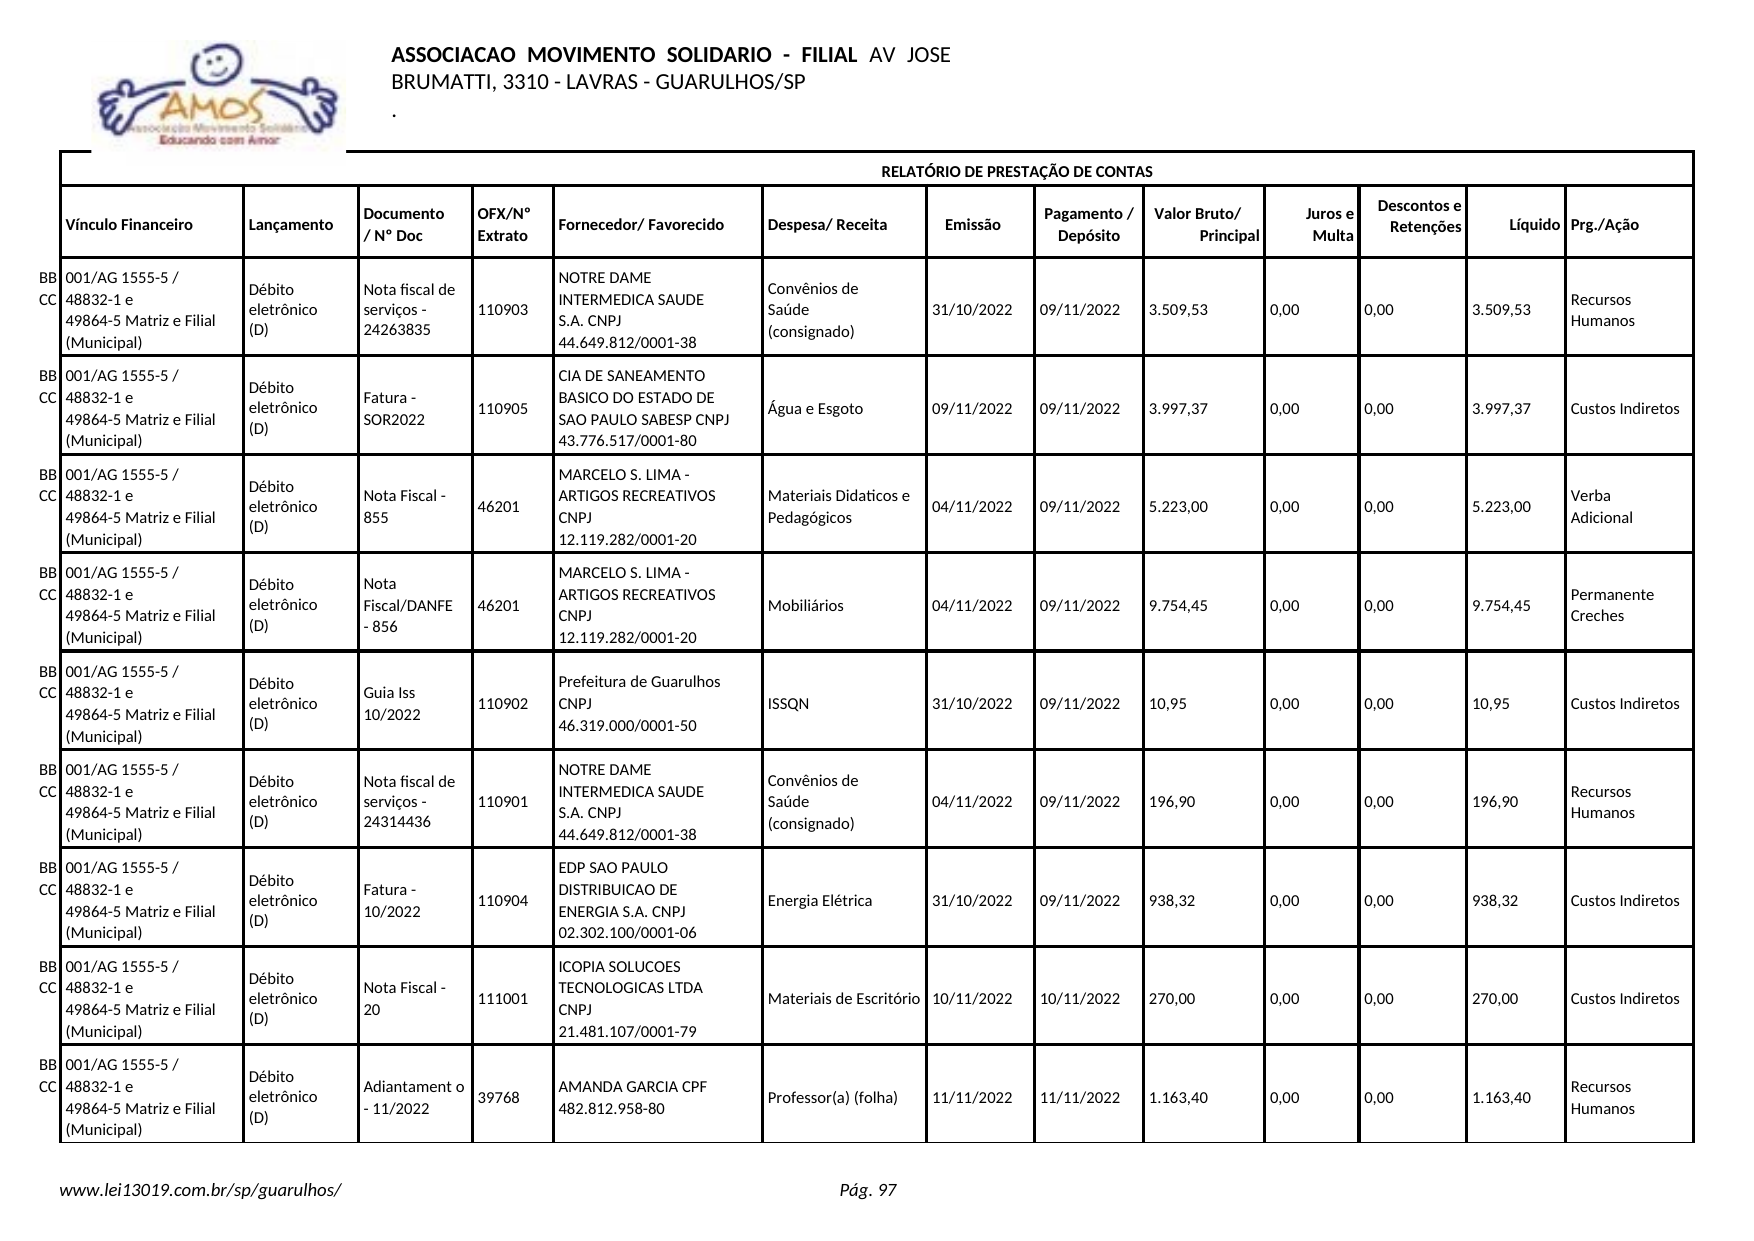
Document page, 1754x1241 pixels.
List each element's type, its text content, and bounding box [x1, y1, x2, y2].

table_cell 0,00 [1361, 456, 1465, 551]
table_cell 09/11/2022 [1036, 849, 1142, 945]
table_cell 938,32 [1468, 849, 1564, 945]
table_cell Adiantament o - 11/2022 [360, 1046, 471, 1142]
table_cell 1.163,40 [1468, 1046, 1564, 1142]
table_cell 110904 [474, 849, 552, 945]
table_cell 5.223,00 [1145, 456, 1263, 551]
table_cell 09/11/2022 [1036, 357, 1142, 452]
table_cell 270,00 [1468, 948, 1564, 1043]
table_cell 11/11/2022 [928, 1046, 1033, 1142]
table_cell 0,00 [1361, 357, 1465, 452]
table_cell Débito eletrônico (D) [245, 554, 357, 649]
table_cell 001/AG 1555-5 / 48832-1 e 49864-5 Matriz e Filial (Municipal) [62, 357, 242, 452]
table_cell ICOPIA SOLUCOES TECNOLOGICAS LTDA CNPJ 21.481.107/0001-79 [555, 948, 761, 1043]
table_cell 110902 [474, 653, 552, 748]
table_cell 09/11/2022 [1036, 751, 1142, 846]
table_cell 3.997,37 [1468, 357, 1564, 452]
table_cell Custos Indiretos [1567, 653, 1692, 748]
table_cell Materiais Didaticos e Pedagógicos [764, 456, 925, 551]
table_cell 46201 [474, 456, 552, 551]
table_cell 001/AG 1555-5 / 48832-1 e 49864-5 Matriz e Filial (Municipal) [62, 554, 242, 649]
table_cell 39768 [474, 1046, 552, 1142]
table_cell 938,32 [1145, 849, 1263, 945]
table_cell 0,00 [1266, 1046, 1357, 1142]
table_cell Débito eletrônico (D) [245, 849, 357, 945]
table_cell 0,00 [1266, 751, 1357, 846]
table_cell 9.754,45 [1468, 554, 1564, 649]
table_cell 04/11/2022 [928, 751, 1033, 846]
table_cell AMANDA GARCIA CPF 482.812.958-80 [555, 1046, 761, 1142]
table_cell 0,00 [1266, 948, 1357, 1043]
table_cell Nota Fiscal - 20 [360, 948, 471, 1043]
table_cell 001/AG 1555-5 / 48832-1 e 49864-5 Matriz e Filial (Municipal) [62, 948, 242, 1043]
table_cell 1.163,40 [1145, 1046, 1263, 1142]
table_cell Descontos e Retenções [1361, 187, 1465, 256]
table_cell 001/AG 1555-5 / 48832-1 e 49864-5 Matriz e Filial (Municipal) [62, 653, 242, 748]
table_cell 0,00 [1266, 456, 1357, 551]
table_cell Lançamento [245, 187, 357, 256]
table_cell Convênios de Saúde (consignado) [764, 259, 925, 354]
table_cell Débito eletrônico (D) [245, 456, 357, 551]
table_cell Prefeitura de Guarulhos CNPJ 46.319.000/0001-50 [555, 653, 761, 748]
table_cell 10/11/2022 [1036, 948, 1142, 1043]
table_cell Recursos Humanos [1567, 751, 1692, 846]
table_cell 0,00 [1361, 751, 1465, 846]
table_cell Nota fiscal de serviços - 24314436 [360, 751, 471, 846]
table_cell Guia Iss 10/2022 [360, 653, 471, 748]
table_cell Verba Adicional [1567, 456, 1692, 551]
table_cell 001/AG 1555-5 / 48832-1 e 49864-5 Matriz e Filial (Municipal) [62, 456, 242, 551]
table_cell 0,00 [1266, 259, 1357, 354]
table_cell 196,90 [1145, 751, 1263, 846]
table_cell 0,00 [1361, 259, 1465, 354]
table_cell 0,00 [1361, 948, 1465, 1043]
table_cell 001/AG 1555-5 / 48832-1 e 49864-5 Matriz e Filial (Municipal) [62, 849, 242, 945]
table_cell NOTRE DAME INTERMEDICA SAUDE S.A. CNPJ 44.649.812/0001-38 [555, 751, 761, 846]
table_cell Vínculo Financeiro [62, 187, 242, 256]
table_cell CIA DE SANEAMENTO BASICO DO ESTADO DE SAO PAULO SABESP CNPJ 43.776.517/0001-80 [555, 357, 761, 452]
table_cell Professor(a) (folha) [764, 1046, 925, 1142]
table_cell 110905 [474, 357, 552, 452]
table_cell 04/11/2022 [928, 456, 1033, 551]
table_cell Materiais de Escritório [764, 948, 925, 1043]
table_cell 09/11/2022 [1036, 554, 1142, 649]
table_cell Juros e Multa [1266, 187, 1357, 256]
table_cell 0,00 [1361, 653, 1465, 748]
table_cell 001/AG 1555-5 / 48832-1 e 49864-5 Matriz e Filial (Municipal) [62, 1046, 242, 1142]
table_cell Fornecedor/ Favorecido [555, 187, 761, 256]
table_cell Recursos Humanos [1567, 1046, 1692, 1142]
table_cell 0,00 [1266, 653, 1357, 748]
table_cell Fatura - SOR2022 [360, 357, 471, 452]
table_cell 5.223,00 [1468, 456, 1564, 551]
table_cell 04/11/2022 [928, 554, 1033, 649]
table_cell 001/AG 1555-5 / 48832-1 e 49864-5 Matriz e Filial (Municipal) [62, 259, 242, 354]
table_cell 0,00 [1266, 357, 1357, 452]
table_cell Água e Esgoto [764, 357, 925, 452]
table_cell Fatura - 10/2022 [360, 849, 471, 945]
table_cell Documento / Nº Doc [360, 187, 471, 256]
table_cell 9.754,45 [1145, 554, 1263, 649]
table_cell 11/11/2022 [1036, 1046, 1142, 1142]
table_cell MARCELO S. LIMA - ARTIGOS RECREATIVOS CNPJ 12.119.282/0001-20 [555, 456, 761, 551]
table_cell Débito eletrônico (D) [245, 751, 357, 846]
table_cell 09/11/2022 [1036, 456, 1142, 551]
table_cell 31/10/2022 [928, 259, 1033, 354]
table_cell 111001 [474, 948, 552, 1043]
table_cell 3.509,53 [1468, 259, 1564, 354]
table_cell 09/11/2022 [1036, 259, 1142, 354]
table_cell Emissão [928, 187, 1033, 256]
table_cell Nota Fiscal - 855 [360, 456, 471, 551]
table_cell Permanente Creches [1567, 554, 1692, 649]
table_cell Despesa/ Receita [764, 187, 925, 256]
table_cell Convênios de Saúde (consignado) [764, 751, 925, 846]
table_cell 09/11/2022 [1036, 653, 1142, 748]
table_cell Débito eletrônico (D) [245, 948, 357, 1043]
table_cell Líquido [1468, 187, 1564, 256]
table_cell EDP SAO PAULO DISTRIBUICAO DE ENERGIA S.A. CNPJ 02.302.100/0001-06 [555, 849, 761, 945]
table_cell Prg./Ação [1567, 187, 1692, 256]
table_cell OFX/Nº Extrato [474, 187, 552, 256]
table_cell 10/11/2022 [928, 948, 1033, 1043]
table_cell Mobiliários [764, 554, 925, 649]
table_cell Débito eletrônico (D) [245, 357, 357, 452]
table_cell Débito eletrônico (D) [245, 259, 357, 354]
table_cell 270,00 [1145, 948, 1263, 1043]
table_cell MARCELO S. LIMA - ARTIGOS RECREATIVOS CNPJ 12.119.282/0001-20 [555, 554, 761, 649]
table_cell Custos Indiretos [1567, 849, 1692, 945]
table_cell 10,95 [1468, 653, 1564, 748]
table_cell Nota fiscal de serviços - 24263835 [360, 259, 471, 354]
table_cell Custos Indiretos [1567, 357, 1692, 452]
table_cell 31/10/2022 [928, 849, 1033, 945]
table_cell Débito eletrônico (D) [245, 653, 357, 748]
table_cell 3.509,53 [1145, 259, 1263, 354]
table_cell 001/AG 1555-5 / 48832-1 e 49864-5 Matriz e Filial (Municipal) [62, 751, 242, 846]
table_cell Recursos Humanos [1567, 259, 1692, 354]
table_cell 10,95 [1145, 653, 1263, 748]
table_cell Nota Fiscal/DANFE - 856 [360, 554, 471, 649]
table_cell 0,00 [1266, 554, 1357, 649]
table_cell 196,90 [1468, 751, 1564, 846]
table_cell Custos Indiretos [1567, 948, 1692, 1043]
table_cell ISSQN [764, 653, 925, 748]
table_cell 09/11/2022 [928, 357, 1033, 452]
table_cell 46201 [474, 554, 552, 649]
table_cell 31/10/2022 [928, 653, 1033, 748]
table_cell 110903 [474, 259, 552, 354]
table_cell NOTRE DAME INTERMEDICA SAUDE S.A. CNPJ 44.649.812/0001-38 [555, 259, 761, 354]
table_cell 0,00 [1361, 849, 1465, 945]
table_cell Débito eletrônico (D) [245, 1046, 357, 1142]
table_cell Pagamento / Depósito [1036, 187, 1142, 256]
table_cell Energia Elétrica [764, 849, 925, 945]
table_header RELATÓRIO DE PRESTAÇÃO DE CONTAS [62, 153, 1692, 183]
table_cell Valor Bruto/ Principal [1145, 187, 1263, 256]
table_cell 110901 [474, 751, 552, 846]
table_cell 3.997,37 [1145, 357, 1263, 452]
table_cell 0,00 [1266, 849, 1357, 945]
table_cell 0,00 [1361, 1046, 1465, 1142]
table_cell 0,00 [1361, 554, 1465, 649]
